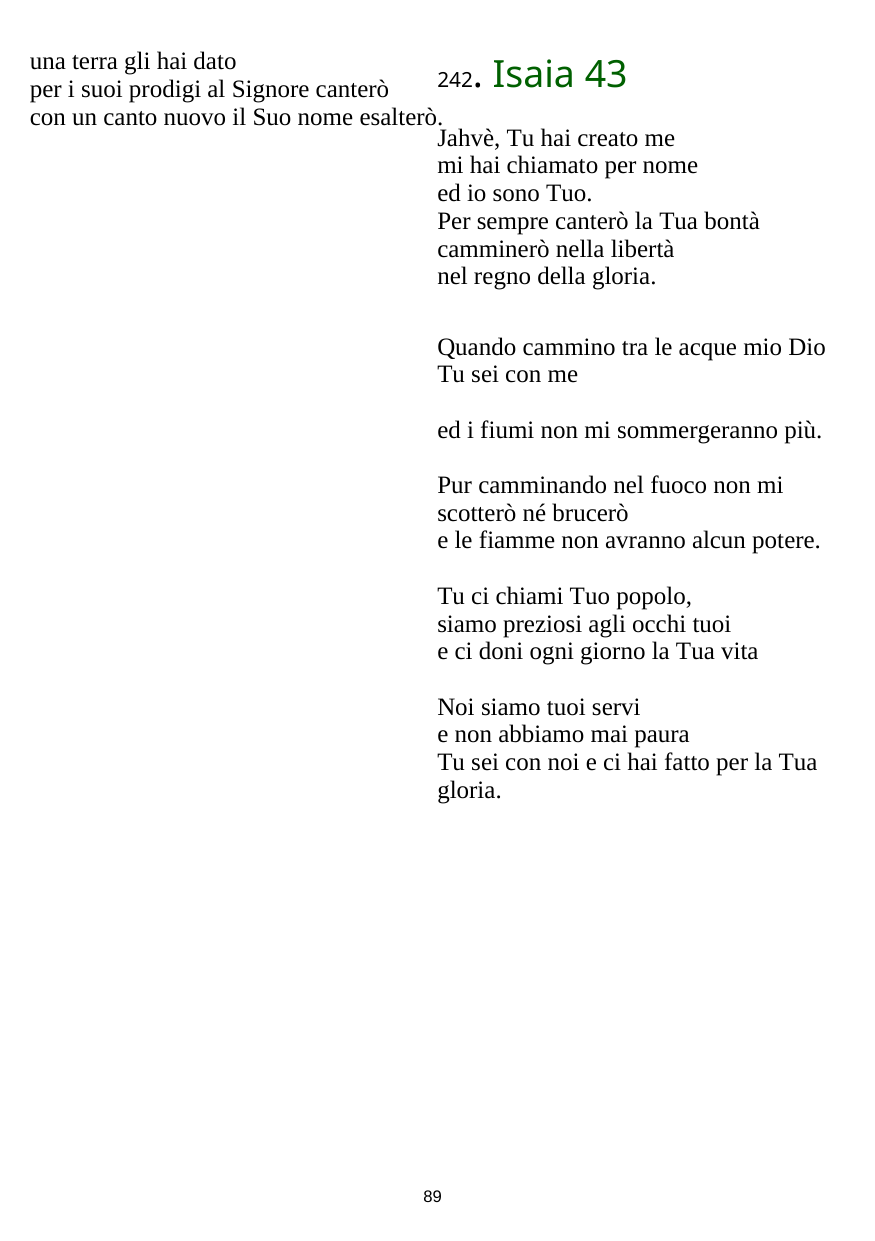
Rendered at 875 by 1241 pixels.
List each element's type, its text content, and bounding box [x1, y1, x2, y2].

text nel regno della gloria. [437, 262, 844, 290]
text Tu sei con noi e ci hai fatto per la Tua gloria. [437, 748, 844, 804]
text e le fiamme non avranno alcun potere. [437, 527, 844, 554]
text siamo preziosi agli occhi tuoi [437, 610, 844, 637]
text ed i fiumi non mi sommergeranno più. [437, 416, 844, 443]
text Jahvè, Tu hai creato me [437, 124, 844, 152]
text Quando cammino tra le acque mio Dio Tu sei con me [437, 333, 844, 388]
text ed io sono Tuo. [437, 179, 844, 207]
text Noi siamo tuoi servi [437, 693, 844, 721]
text camminerò nella libertà [437, 235, 844, 262]
text e ci doni ogni giorno la Tua vita [437, 637, 844, 665]
text 242. Isaia 43 [437, 47, 844, 98]
text Tu ci chiami Tuo popolo, [437, 582, 844, 610]
text mi hai chiamato per nome [437, 152, 844, 179]
text e non abbiamo mai paura [437, 721, 844, 748]
text Pur camminando nel fuoco non mi scotterò né brucerò [437, 471, 844, 527]
text Per sempre canterò la Tua bontà [437, 207, 844, 235]
text una terra gli hai dato [29, 47, 437, 75]
text per i suoi prodigi al Signore canterò [29, 75, 437, 103]
text con un canto nuovo il Suo nome esalterò. [29, 103, 437, 130]
